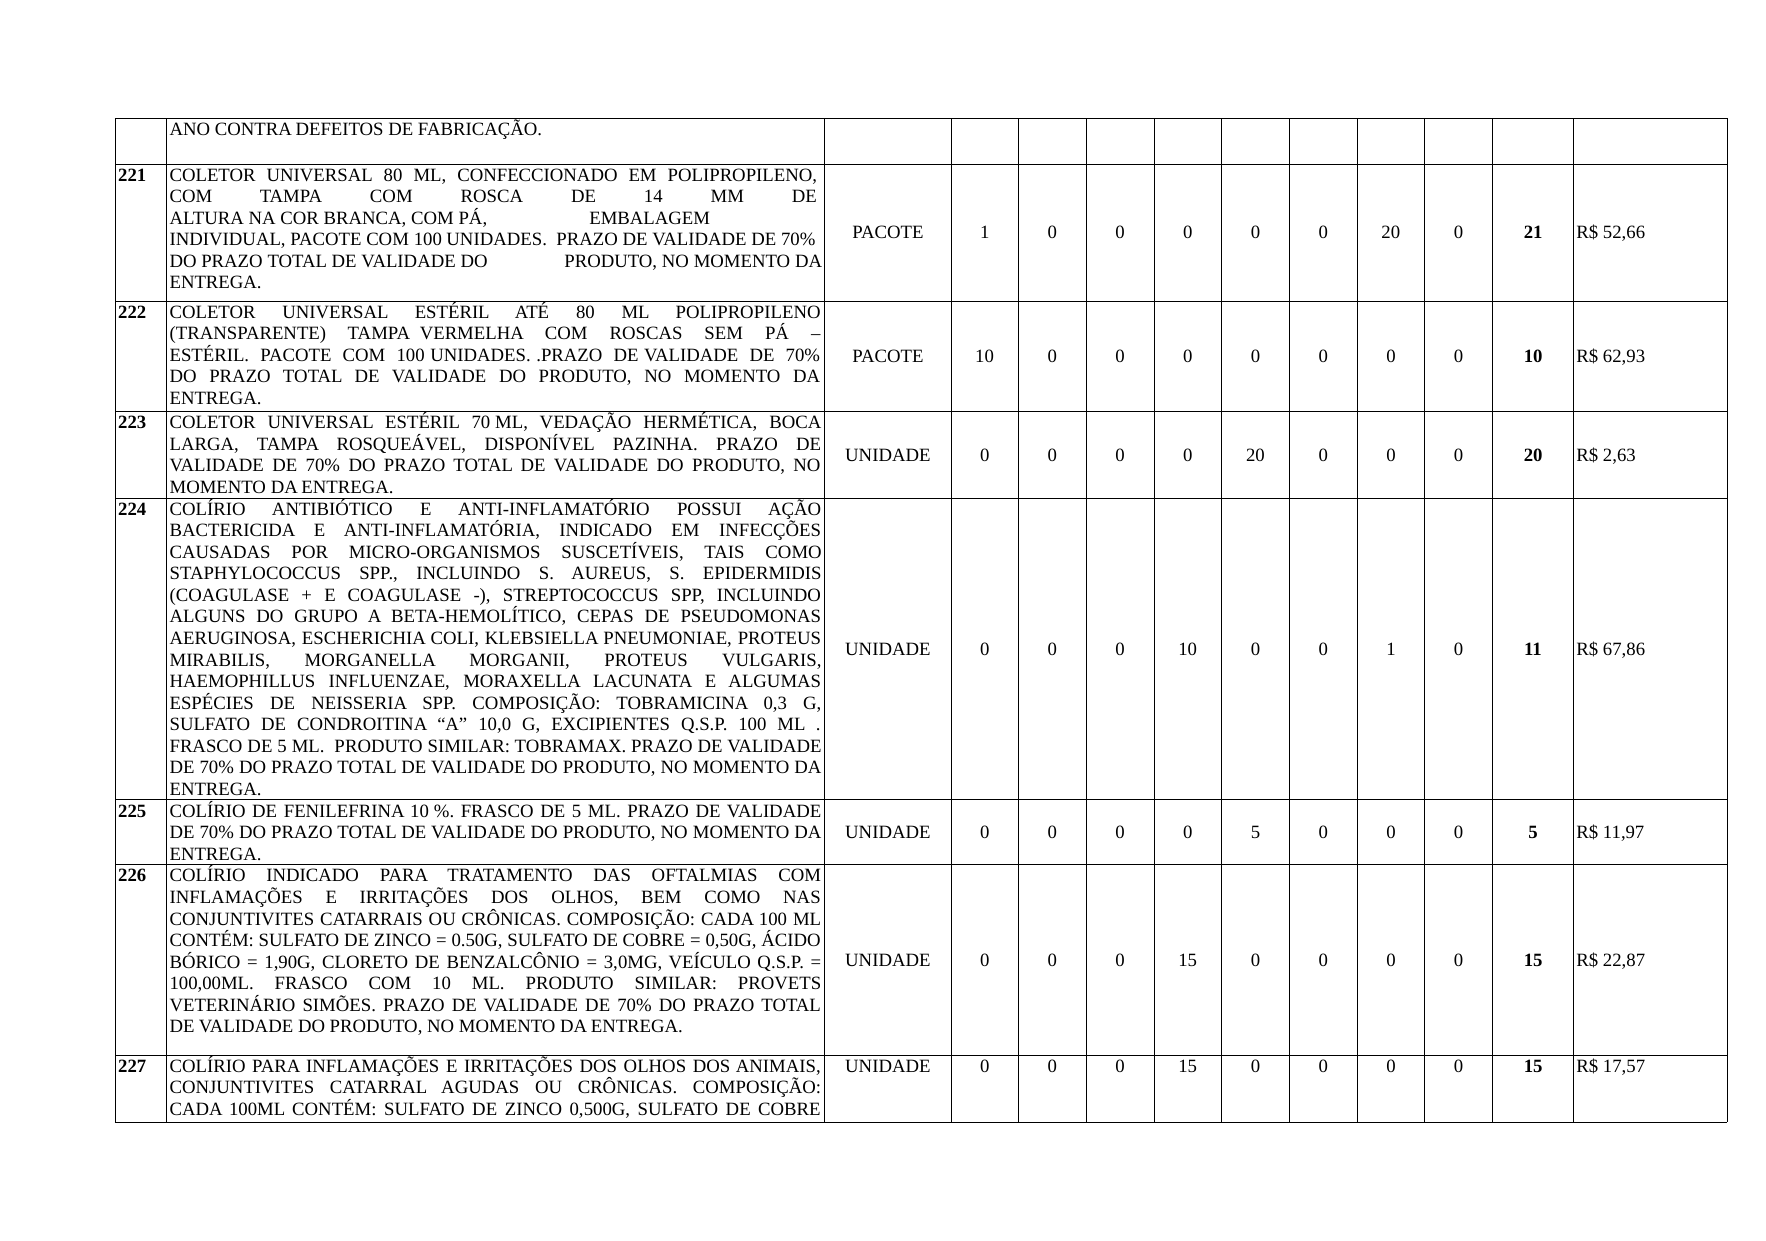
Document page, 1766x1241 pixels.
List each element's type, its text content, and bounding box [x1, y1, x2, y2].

table_cell [1087, 119, 1154, 163]
table_cell 0 [1087, 412, 1154, 497]
table_cell 0 [1290, 1056, 1357, 1122]
table_cell 0 [1222, 865, 1289, 1055]
table_cell 0 [1019, 412, 1086, 497]
table_cell [825, 119, 951, 163]
table_cell 227 [116, 1056, 166, 1122]
table_cell 0 [952, 865, 1018, 1055]
table_cell 221 [116, 165, 166, 301]
table_cell R$ 62,93 [1574, 302, 1727, 411]
table_cell [952, 119, 1018, 163]
table_cell 0 [1087, 1056, 1154, 1122]
table_cell R$ 67,86 [1574, 499, 1727, 799]
table_cell 0 [1425, 412, 1492, 497]
table_cell UNIDADE [825, 865, 951, 1055]
table_cell R$ 52,66 [1574, 165, 1727, 301]
table_cell 0 [1425, 499, 1492, 799]
table_cell 0 [1290, 800, 1357, 864]
table_cell 0 [1155, 302, 1221, 411]
table_cell 10 [1155, 499, 1221, 799]
table_cell 0 [1290, 865, 1357, 1055]
table_cell 0 [1290, 412, 1357, 497]
table_cell COLÍRIO PARA INFLAMAÇÕES E IRRITAÇÕES DOS OLHOS DOS ANIMAIS, CONJUNTIVITES CATARRAL AGUDAS OU CRÔNICAS. COMPOSIÇÃO: CADA 100ML CONTÉM: SULFATO DE ZINCO 0,500G, SULFATO DE COBRE [167, 1056, 824, 1122]
table_cell 1 [1358, 499, 1424, 799]
table_cell 222 [116, 302, 166, 411]
table_cell 15 [1155, 865, 1221, 1055]
table_cell [1222, 119, 1289, 163]
table_cell COLETOR UNIVERSAL ESTÉRIL 70 ML, VEDAÇÃO HERMÉTICA, BOCA LARGA, TAMPA ROSQUEÁVEL, DISPONÍVEL PAZINHA. PRAZO DE VALIDADE DE 70% DO PRAZO TOTAL DE VALIDADE DO PRODUTO, NO MOMENTO DA ENTREGA. [167, 412, 824, 497]
table_cell 0 [1222, 499, 1289, 799]
table_cell R$ 17,57 [1574, 1056, 1727, 1122]
table_cell [1425, 119, 1492, 163]
table_cell 15 [1493, 1056, 1573, 1122]
table_cell 0 [1358, 412, 1424, 497]
table_cell 21 [1493, 165, 1573, 301]
table_cell 10 [952, 302, 1018, 411]
table_cell 0 [952, 800, 1018, 864]
table_cell ANO CONTRA DEFEITOS DE FABRICAÇÃO. [167, 119, 824, 163]
table_cell 0 [1019, 302, 1086, 411]
table_cell 0 [1425, 302, 1492, 411]
table_cell 0 [1019, 1056, 1086, 1122]
table_cell 0 [1358, 302, 1424, 411]
table_cell 0 [1425, 865, 1492, 1055]
table_cell 0 [1019, 499, 1086, 799]
table_cell 0 [1425, 165, 1492, 301]
table_cell 0 [952, 1056, 1018, 1122]
table_cell PACOTE [825, 302, 951, 411]
table_cell [1155, 119, 1221, 163]
table_cell 226 [116, 865, 166, 1055]
table_cell 15 [1493, 865, 1573, 1055]
table_cell 0 [1358, 1056, 1424, 1122]
table_cell 0 [1087, 499, 1154, 799]
table_cell UNIDADE [825, 1056, 951, 1122]
table_cell 0 [1425, 1056, 1492, 1122]
table_cell R$ 11,97 [1574, 800, 1727, 864]
table_cell R$ 2,63 [1574, 412, 1727, 497]
table_cell [116, 119, 166, 163]
table_cell 15 [1155, 1056, 1221, 1122]
table_cell [1290, 119, 1357, 163]
table_cell UNIDADE [825, 800, 951, 864]
table_cell COLETOR UNIVERSAL ESTÉRIL ATÉ 80 ML POLIPROPILENO (TRANSPARENTE) TAMPA VERMELHA COM ROSCAS SEM PÁ – ESTÉRIL. PACOTE COM 100 UNIDADES. .PRAZO DE VALIDADE DE 70% DO PRAZO TOTAL DE VALIDADE DO PRODUTO, NO MOMENTO DA ENTREGA. [167, 302, 824, 411]
table_cell PACOTE [825, 165, 951, 301]
table_cell [1358, 119, 1424, 163]
table_cell 0 [1425, 800, 1492, 864]
table_cell 0 [1358, 865, 1424, 1055]
table_cell 20 [1358, 165, 1424, 301]
table_cell 0 [1358, 800, 1424, 864]
table_cell 225 [116, 800, 166, 864]
table_cell 0 [1019, 165, 1086, 301]
table_cell 0 [1087, 302, 1154, 411]
table_cell 5 [1222, 800, 1289, 864]
table_cell 20 [1493, 412, 1573, 497]
table_cell COLÍRIO INDICADO PARA TRATAMENTO DAS OFTALMIAS COM INFLAMAÇÕES E IRRITAÇÕES DOS OLHOS, BEM COMO NAS CONJUNTIVITES CATARRAIS OU CRÔNICAS. COMPOSIÇÃO: CADA 100 ML CONTÉM: SULFATO DE ZINCO = 0.50G, SULFATO DE COBRE = 0,50G, ÁCIDO BÓRICO = 1,90G, CLORETO DE BENZALCÔNIO = 3,0MG, VEÍCULO Q.S.P. = 100,00ML. FRASCO COM 10 ML. PRODUTO SIMILAR: PROVETS VETERINÁRIO SIMÕES. PRAZO DE VALIDADE DE 70% DO PRAZO TOTAL DE VALIDADE DO PRODUTO, NO MOMENTO DA ENTREGA. [167, 865, 824, 1055]
table_cell 10 [1493, 302, 1573, 411]
table_cell [1019, 119, 1086, 163]
table_cell 0 [1019, 800, 1086, 864]
table_cell 0 [1155, 800, 1221, 864]
table_cell UNIDADE [825, 412, 951, 497]
table_cell 224 [116, 499, 166, 799]
table_cell [1574, 119, 1727, 163]
table_cell 0 [1087, 165, 1154, 301]
table_cell 0 [1222, 1056, 1289, 1122]
table_cell 0 [952, 412, 1018, 497]
table_cell [1493, 119, 1573, 163]
table_cell COLÍRIO ANTIBIÓTICO E ANTI-INFLAMATÓRIO POSSUI AÇÃO BACTERICIDA E ANTI-INFLAMATÓRIA, INDICADO EM INFECÇÕES CAUSADAS POR MICRO-ORGANISMOS SUSCETÍVEIS, TAIS COMO STAPHYLOCOCCUS SPP., INCLUINDO S. AUREUS, S. EPIDERMIDIS (COAGULASE + E COAGULASE -), STREPTOCOCCUS SPP, INCLUINDO ALGUNS DO GRUPO A BETA-HEMOLÍTICO, CEPAS DE PSEUDOMONAS AERUGINOSA, ESCHERICHIA COLI, KLEBSIELLA PNEUMONIAE, PROTEUS MIRABILIS, MORGANELLA MORGANII, PROTEUS VULGARIS, HAEMOPHILLUS INFLUENZAE, MORAXELLA LACUNATA E ALGUMAS ESPÉCIES DE NEISSERIA SPP. COMPOSIÇÃO: TOBRAMICINA 0,3 G, SULFATO DE CONDROITINA “A” 10,0 G, EXCIPIENTES Q.S.P. 100 ML . FRASCO DE 5 ML. PRODUTO SIMILAR: TOBRAMAX. PRAZO DE VALIDADE DE 70% DO PRAZO TOTAL DE VALIDADE DO PRODUTO, NO MOMENTO DA ENTREGA. [167, 499, 824, 799]
table_cell 5 [1493, 800, 1573, 864]
table_cell 0 [1290, 499, 1357, 799]
table_cell 1 [952, 165, 1018, 301]
table_cell 0 [1087, 865, 1154, 1055]
table_cell UNIDADE [825, 499, 951, 799]
table_cell R$ 22,87 [1574, 865, 1727, 1055]
table_cell 0 [1019, 865, 1086, 1055]
table_cell 0 [1222, 302, 1289, 411]
table_cell COLETOR UNIVERSAL 80 ML, CONFECCIONADO EM POLIPROPILENO, COM TAMPA COM ROSCA DE 14 MM DE ALTURA NA COR BRANCA, COM PÁ, EMBALAGEM INDIVIDUAL, PACOTE COM 100 UNIDADES. PRAZO DE VALIDADE DE 70% DO PRAZO TOTAL DE VALIDADE DO PRODUTO, NO MOMENTO DA ENTREGA. [167, 165, 824, 301]
table_cell COLÍRIO DE FENILEFRINA 10 %. FRASCO DE 5 ML. PRAZO DE VALIDADE DE 70% DO PRAZO TOTAL DE VALIDADE DO PRODUTO, NO MOMENTO DA ENTREGA. [167, 800, 824, 864]
table_cell 0 [1155, 165, 1221, 301]
table_cell 0 [1155, 412, 1221, 497]
table_cell 0 [1290, 165, 1357, 301]
table_cell 0 [1222, 165, 1289, 301]
table_cell 0 [1087, 800, 1154, 864]
table_cell 11 [1493, 499, 1573, 799]
table_cell 0 [952, 499, 1018, 799]
table_cell 0 [1290, 302, 1357, 411]
table_cell 223 [116, 412, 166, 497]
table_cell 20 [1222, 412, 1289, 497]
